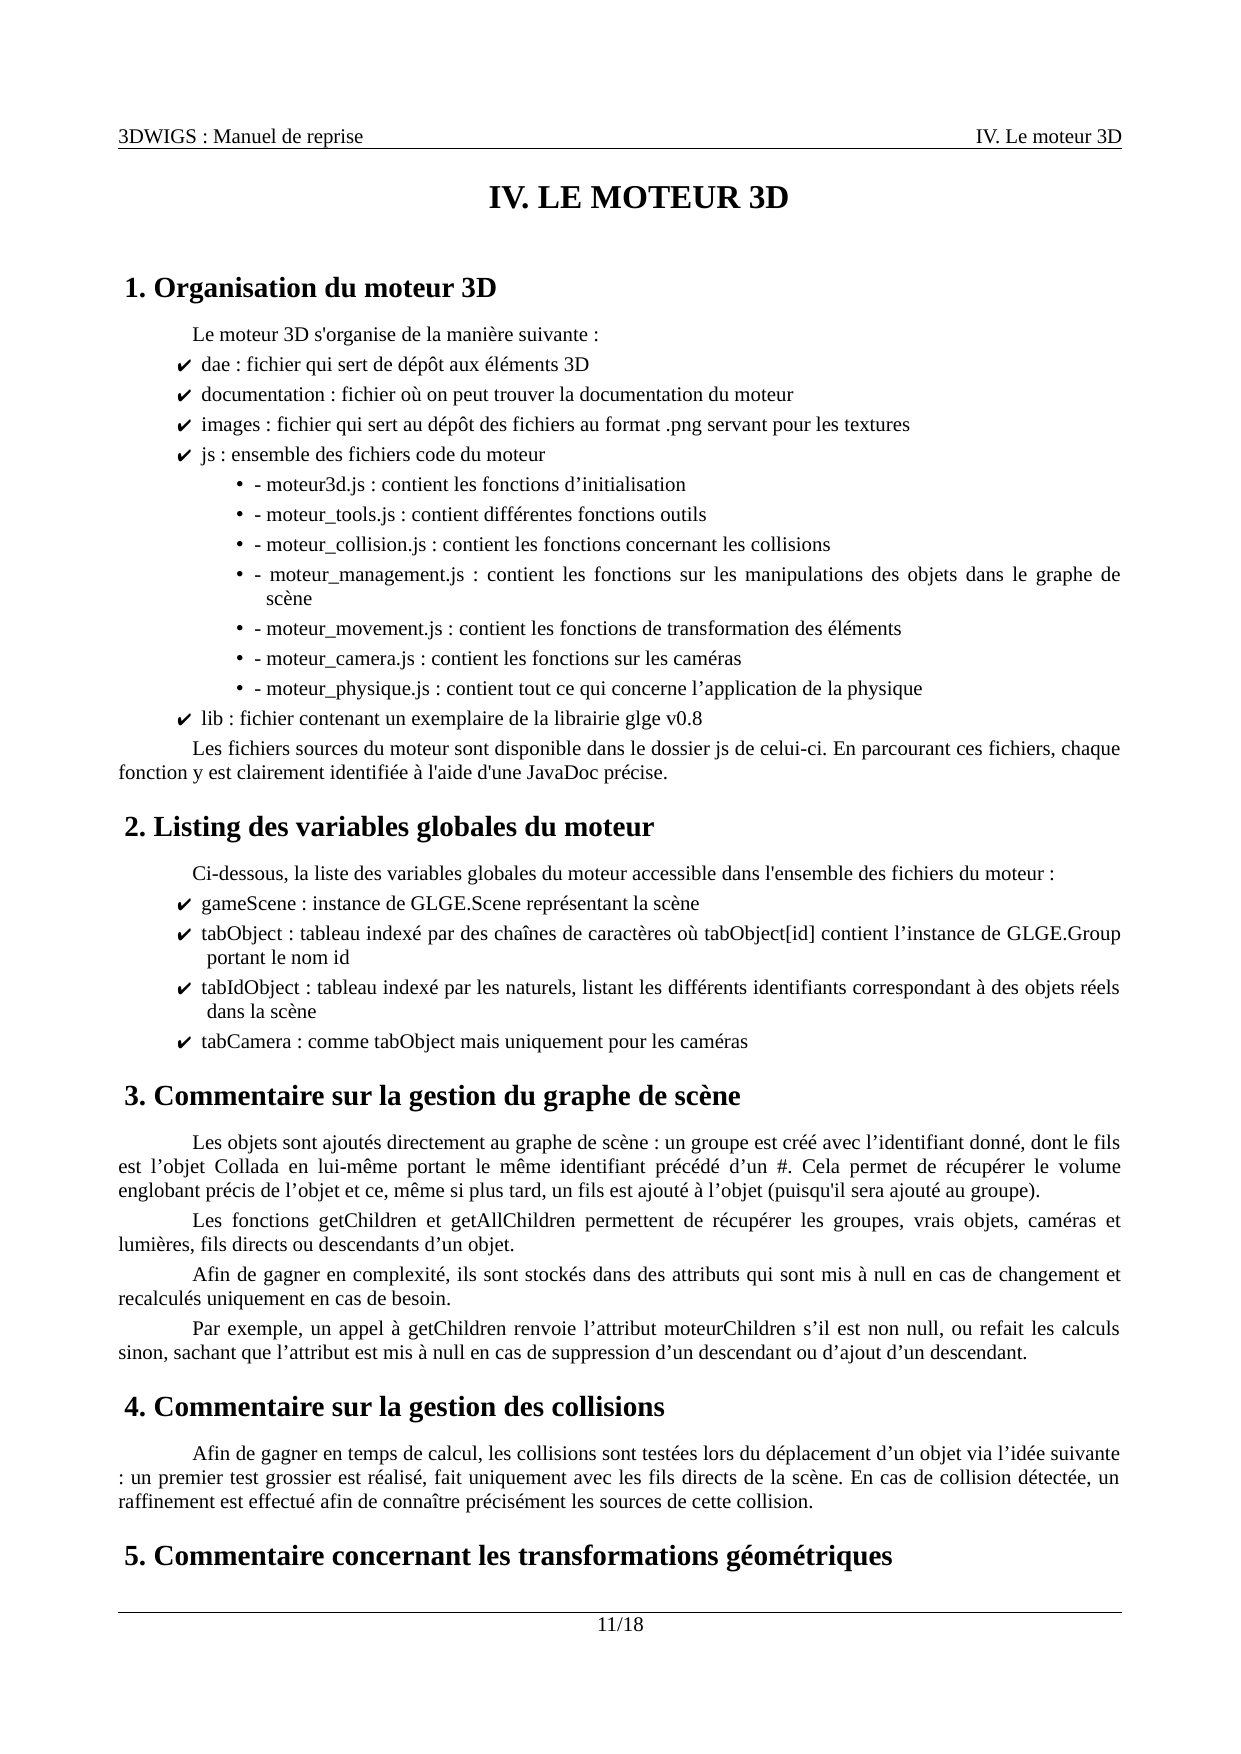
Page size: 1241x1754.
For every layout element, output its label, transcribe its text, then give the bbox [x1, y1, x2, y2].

text Par exemple, un appel à getChildren renvoie l’attribut moteurChildren s’il est non null, ou refait les calculs sinon, sachant que l’attribut est mis à null en cas de suppression d’un descendant ou d’ajout d’un descendant. [118, 1316, 1122, 1364]
list - moteur_tools.js : contient différentes fonctions outils [236, 502, 1122, 526]
list documentation : fichier où on peut trouver la documentation du moteur [177, 382, 1122, 406]
list - moteur_management.js : contient les fonctions sur les manipulations des objets dans le graphe de scène [236, 562, 1122, 610]
list - moteur_movement.js : contient les fonctions de transformation des éléments [236, 616, 1122, 640]
text Ci-dessous, la liste des variables globales du moteur accessible dans l'ensemble des fichiers du moteur : [118, 861, 1122, 885]
list tabObject : tableau indexé par des chaînes de caractères où tabObject[id] contient l’instance de GLGE.Group portant le nom id [177, 921, 1122, 969]
text Afin de gagner en complexité, ils sont stockés dans des attributs qui sont mis à null en cas de changement et recalculés uniquement en cas de besoin. [118, 1262, 1122, 1310]
subtitle Le moteur 3D [118, 178, 1122, 216]
list js : ensemble des fichiers code du moteur [177, 442, 1122, 466]
list dae : fichier qui sert de dépôt aux éléments 3D [177, 352, 1122, 376]
subtitle Listing des variables globales du moteur [124, 809, 1122, 843]
list tabCamera : comme tabObject mais uniquement pour les caméras [177, 1029, 1122, 1053]
list gameScene : instance de GLGE.Scene représentant la scène [177, 891, 1122, 915]
text Afin de gagner en temps de calcul, les collisions sont testées lors du déplacement d’un objet via l’idée suivante : un premier test grossier est réalisé, fait uniquement avec les fils directs de la scène. En cas de collision détectée, un raffinement est effectué afin de connaître précisément les sources de cette collision. [118, 1441, 1122, 1513]
list - moteur_physique.js : contient tout ce qui concerne l’application de la physique [236, 676, 1122, 700]
list lib : fichier contenant un exemplaire de la librairie glge v0.8 [177, 706, 1122, 730]
text Les fonctions getChildren et getAllChildren permettent de récupérer les groupes, vrais objets, caméras et lumières, fils directs ou descendants d’un objet. [118, 1208, 1122, 1256]
list tabIdObject : tableau indexé par les naturels, listant les différents identifiants correspondant à des objets réels dans la scène [177, 975, 1122, 1023]
subtitle Organisation du moteur 3D [124, 270, 1122, 304]
list - moteur_camera.js : contient les fonctions sur les caméras [236, 646, 1122, 670]
subtitle Commentaire concernant les transformations géométriques [124, 1538, 1122, 1571]
text Les fichiers sources du moteur sont disponible dans le dossier js de celui-ci. En parcourant ces fichiers, chaque fonction y est clairement identifiée à l'aide d'une JavaDoc précise. [118, 736, 1122, 784]
subtitle Commentaire sur la gestion du graphe de scène [124, 1078, 1122, 1112]
list images : fichier qui sert au dépôt des fichiers au format .png servant pour les textures [177, 412, 1122, 436]
text Le moteur 3D s'organise de la manière suivante : [118, 322, 1122, 346]
subtitle Commentaire sur la gestion des collisions [124, 1389, 1122, 1423]
text Les objets sont ajoutés directement au graphe de scène : un groupe est créé avec l’identifiant donné, dont le fils est l’objet Collada en lui-même portant le même identifiant précédé d’un #. Cela permet de récupérer le volume englobant précis de l’objet et ce, même si plus tard, un fils est ajouté à l’objet (puisqu'il sera ajouté au groupe). [118, 1130, 1122, 1202]
list - moteur_collision.js : contient les fonctions concernant les collisions [236, 532, 1122, 556]
list - moteur3d.js : contient les fonctions d’initialisation [236, 472, 1122, 496]
